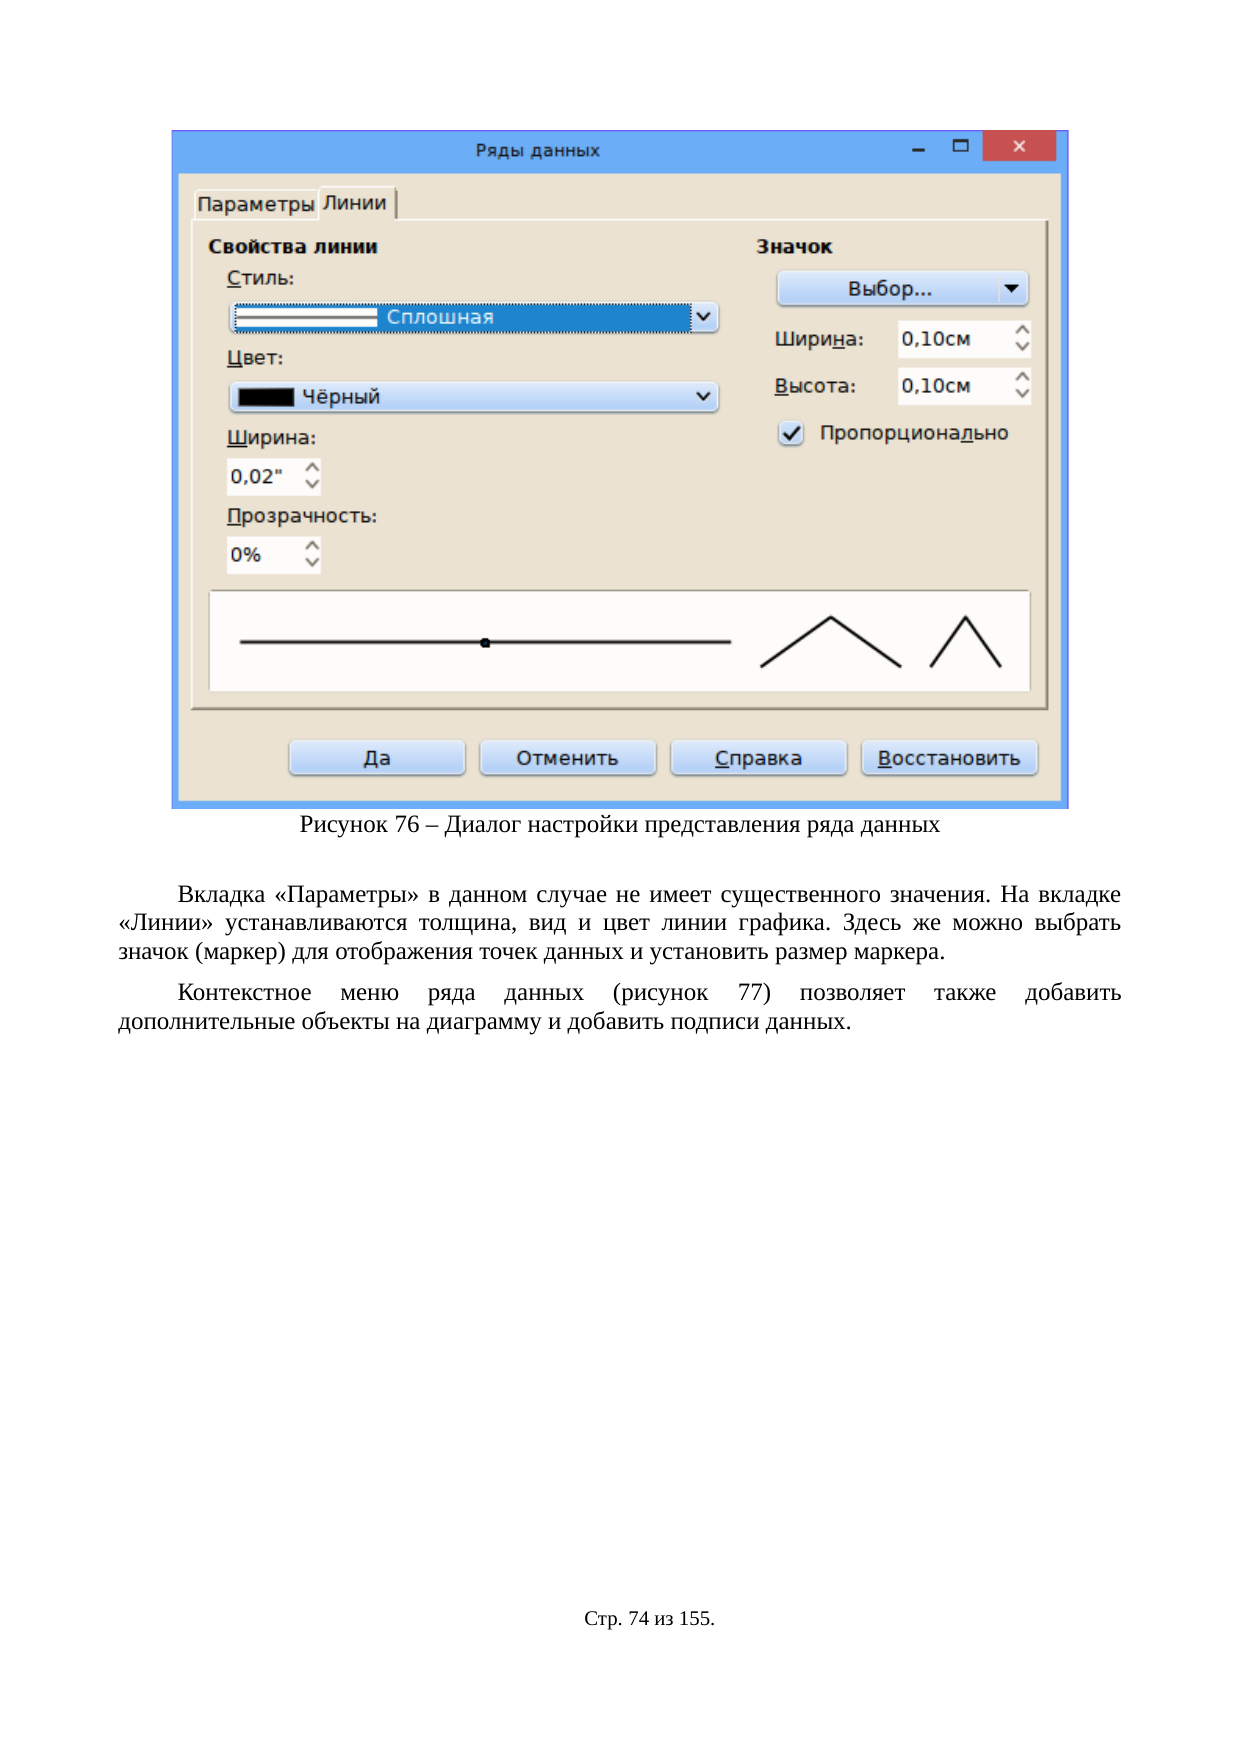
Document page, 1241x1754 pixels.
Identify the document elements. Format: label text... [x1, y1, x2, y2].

text Рисунок 76 – Диалог настройки представления ряда данных [172, 809, 1068, 837]
picture [171, 130, 1069, 809]
text Контекстное меню ряда данных (рисунок 77) позволяет также добавить дополнительные объекты на диаграмму и добавить подписи данных. [118, 977, 1122, 1035]
text Вкладка «Параметры» в данном случае не имеет существенного значения. На вкладке «Линии» устанавливаются толщина, вид и цвет линии графика. Здесь же можно выбрать значок (маркер) для отображения точек данных и установить размер маркера. [118, 879, 1122, 965]
